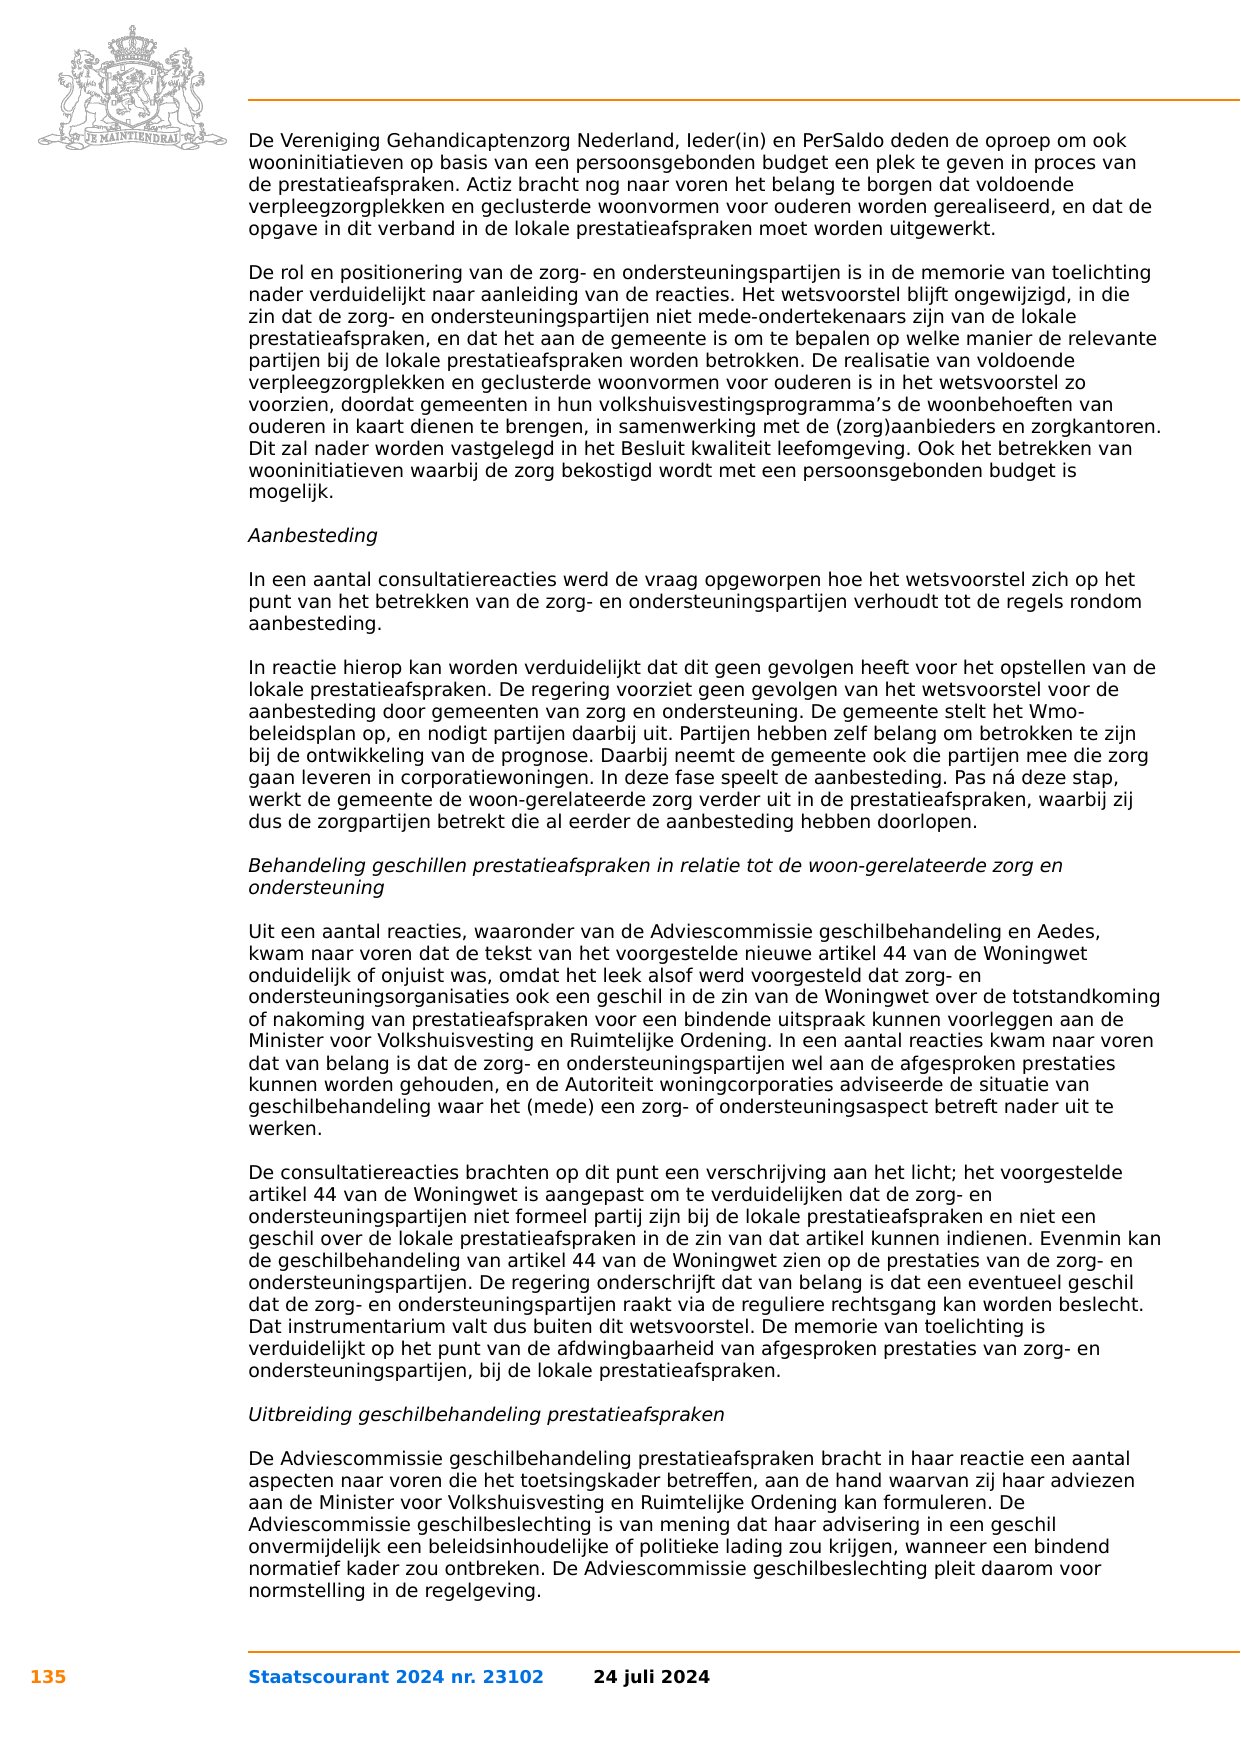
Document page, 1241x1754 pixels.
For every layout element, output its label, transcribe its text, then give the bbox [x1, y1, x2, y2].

subtitle Behandeling geschillen prestatieafspraken in relatie tot de woon-gerelateerde zorg en ondersteuning [248, 855, 1163, 899]
text De Adviescommissie geschilbehandeling prestatieafspraken bracht in haar reactie een aantal aspecten naar voren die het toetsingskader betreffen, aan de hand waarvan zij haar adviezen aan de Minister voor Volkshuisvesting en Ruimtelijke Ordening kan formuleren. De Adviescommissie geschilbeslechting is van mening dat haar advisering in een geschil onvermijdelijk een beleidsinhoudelijke of politieke lading zou krijgen, wanneer een bindend normatief kader zou ontbreken. De Adviescommissie geschilbeslechting pleit daarom voor normstelling in de regelgeving. [248, 1448, 1163, 1602]
text Uit een aantal reacties, waaronder van de Adviescommissie geschilbehandeling en Aedes, kwam naar voren dat de tekst van het voorgestelde nieuwe artikel 44 van de Woningwet onduidelijk of onjuist was, omdat het leek alsof werd voorgesteld dat zorg- en ondersteuningsorganisaties ook een geschil in de zin van de Woningwet over de totstandkoming of nakoming van prestatieafspraken voor een bindende uitspraak kunnen voorleggen aan de Minister voor Volkshuisvesting en Ruimtelijke Ordening. In een aantal reacties kwam naar voren dat van belang is dat de zorg- en ondersteuningspartijen wel aan de afgesproken prestaties kunnen worden gehouden, en de Autoriteit woningcorporaties adviseerde de situatie van geschilbehandeling waar het (mede) een zorg- of ondersteuningsaspect betreft nader uit te werken. [248, 921, 1163, 1140]
text De consultatiereacties brachten op dit punt een verschrijving aan het licht; het voorgestelde artikel 44 van de Woningwet is aangepast om te verduidelijken dat de zorg- en ondersteuningspartijen niet formeel partij zijn bij de lokale prestatieafspraken en niet een geschil over de lokale prestatieafspraken in de zin van dat artikel kunnen indienen. Evenmin kan de geschilbehandeling van artikel 44 van de Woningwet zien op de prestaties van de zorg- en ondersteuningspartijen. De regering onderschrijft dat van belang is dat een eventueel geschil dat de zorg- en ondersteuningspartijen raakt via de reguliere rechtsgang kan worden beslecht. Dat instrumentarium valt dus buiten dit wetsvoorstel. De memorie van toelichting is verduidelijkt op het punt van de afdwingbaarheid van afgesproken prestaties van zorg- en ondersteuningspartijen, bij de lokale prestatieafspraken. [248, 1162, 1163, 1382]
subtitle Aanbesteding [248, 525, 1163, 547]
text In reactie hierop kan worden verduidelijkt dat dit geen gevolgen heeft voor het opstellen van de lokale prestatieafspraken. De regering voorziet geen gevolgen van het wetsvoorstel voor de aanbesteding door gemeenten van zorg en ondersteuning. De gemeente stelt het Wmo-beleidsplan op, en nodigt partijen daarbij uit. Partijen hebben zelf belang om betrokken te zijn bij de ontwikkeling van de prognose. Daarbij neemt de gemeente ook die partijen mee die zorg gaan leveren in corporatiewoningen. In deze fase speelt de aanbesteding. Pas ná deze stap, werkt de gemeente de woon-gerelateerde zorg verder uit in de prestatieafspraken, waarbij zij dus de zorgpartijen betrekt die al eerder de aanbesteding hebben doorlopen. [248, 657, 1163, 833]
text De Vereniging Gehandicaptenzorg Nederland, Ieder(in) en PerSaldo deden de oproep om ook wooninitiatieven op basis van een persoonsgebonden budget een plek te geven in proces van de prestatieafspraken. Actiz bracht nog naar voren het belang te borgen dat voldoende verpleegzorgplekken en geclusterde woonvormen voor ouderen worden gerealiseerd, en dat de opgave in dit verband in de lokale prestatieafspraken moet worden uitgewerkt. [248, 130, 1163, 240]
picture [38, 25, 227, 150]
subtitle Uitbreiding geschilbehandeling prestatieafspraken [248, 1404, 1163, 1426]
text In een aantal consultatiereacties werd de vraag opgeworpen hoe het wetsvoorstel zich op het punt van het betrekken van de zorg- en ondersteuningspartijen verhoudt tot de regels rondom aanbesteding. [248, 569, 1163, 635]
text De rol en positionering van de zorg- en ondersteuningspartijen is in de memorie van toelichting nader verduidelijkt naar aanleiding van de reacties. Het wetsvoorstel blijft ongewijzigd, in die zin dat de zorg- en ondersteuningspartijen niet mede-ondertekenaars zijn van de lokale prestatieafspraken, en dat het aan de gemeente is om te bepalen op welke manier de relevante partijen bij de lokale prestatieafspraken worden betrokken. De realisatie van voldoende verpleegzorgplekken en geclusterde woonvormen voor ouderen is in het wetsvoorstel zo voorzien, doordat gemeenten in hun volkshuisvestingsprogramma’s de woonbehoeften van ouderen in kaart dienen te brengen, in samenwerking met de (zorg)aanbieders en zorgkantoren. Dit zal nader worden vastgelegd in het Besluit kwaliteit leefomgeving. Ook het betrekken van wooninitiatieven waarbij de zorg bekostigd wordt met een persoonsgebonden budget is mogelijk. [248, 262, 1163, 503]
